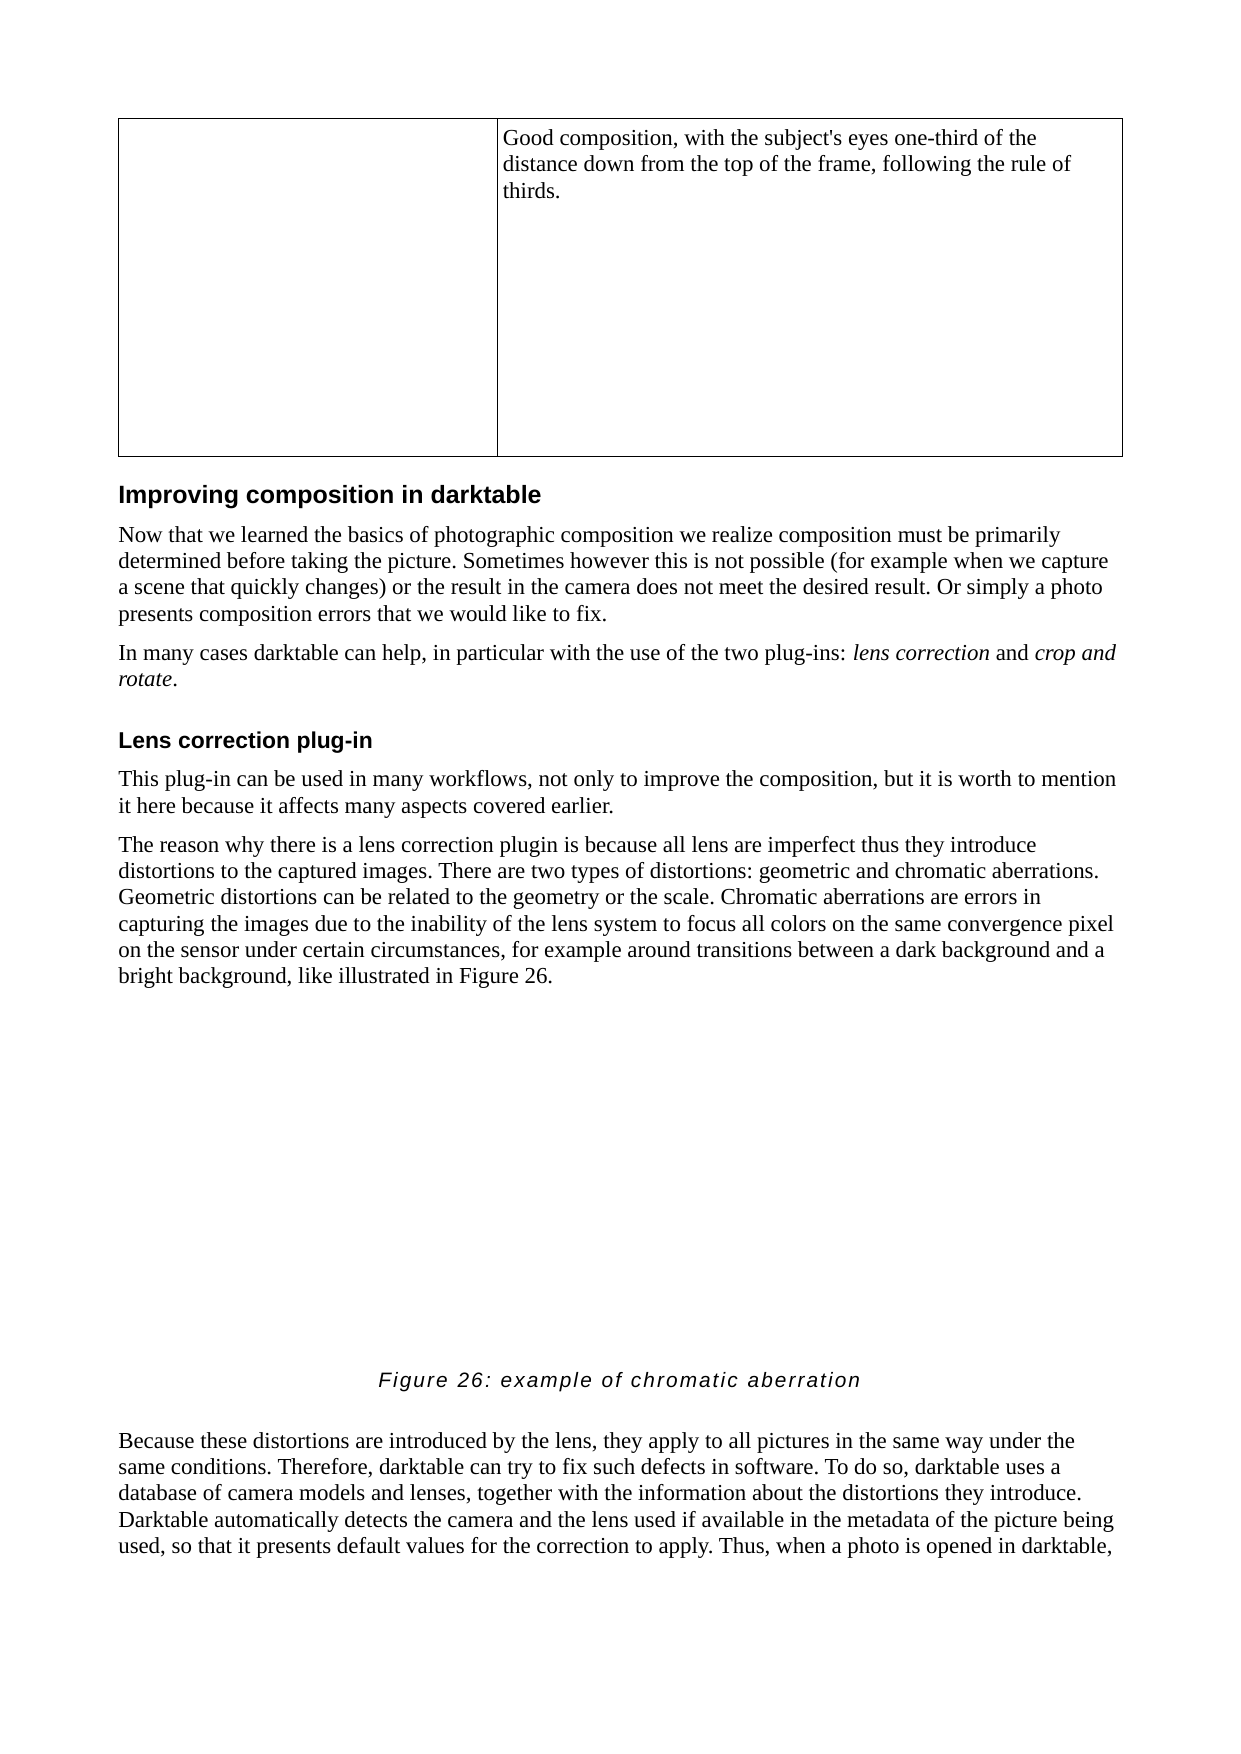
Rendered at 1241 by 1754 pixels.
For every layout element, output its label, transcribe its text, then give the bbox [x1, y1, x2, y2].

table_cell [119, 119, 497, 456]
subtitle Lens correction plug-in [118, 727, 1122, 754]
text Now that we learned the basics of photographic composition we realize composition must be primarily determined before taking the picture. Sometimes however this is not possible (for example when we capture a scene that quickly changes) or the result in the camera does not meet the desired result. Or simply a photo presents composition errors that we would like to fix. [118, 521, 1122, 626]
text In many cases darktable can help, in particular with the use of the two plug-ins: lens correction and crop and rotate. [118, 638, 1122, 691]
subtitle Improving composition in darktable [118, 480, 1122, 509]
text The reason why there is a lens correction plugin is because all lens are imperfect thus they introduce distortions to the captured images. There are two types of distortions: geometric and chromatic aberrations. Geometric distortions can be related to the geometry or the scale. Chromatic aberrations are errors in capturing the images due to the inability of the lens system to focus all colors on the same convergence pixel on the sensor under certain circumstances, for example around transitions between a dark background and a bright background, like illustrated in Figure 26. [118, 831, 1122, 989]
text This plug-in can be used in many workflows, not only to improve the composition, but it is worth to mention it here because it affects many aspects covered earlier. [118, 766, 1122, 818]
table_cell Good composition, with the subject's eyes one-third of the distance down from the top of the frame, following the rule of thirds. [498, 119, 1122, 456]
text Figure 26: example of chromatic aberration [363, 1013, 877, 1392]
text Because these distortions are introduced by the lens, they apply to all pictures in the same way under the same conditions. Therefore, darktable can try to fix such defects in software. To do so, darktable uses a database of camera models and lenses, together with the information about the distortions they introduce. Darktable automatically detects the camera and the lens used if available in the metadata of the picture being used, so that it presents default values for the correction to apply. Thus, when a photo is opened in darktable, [118, 1001, 1122, 1558]
